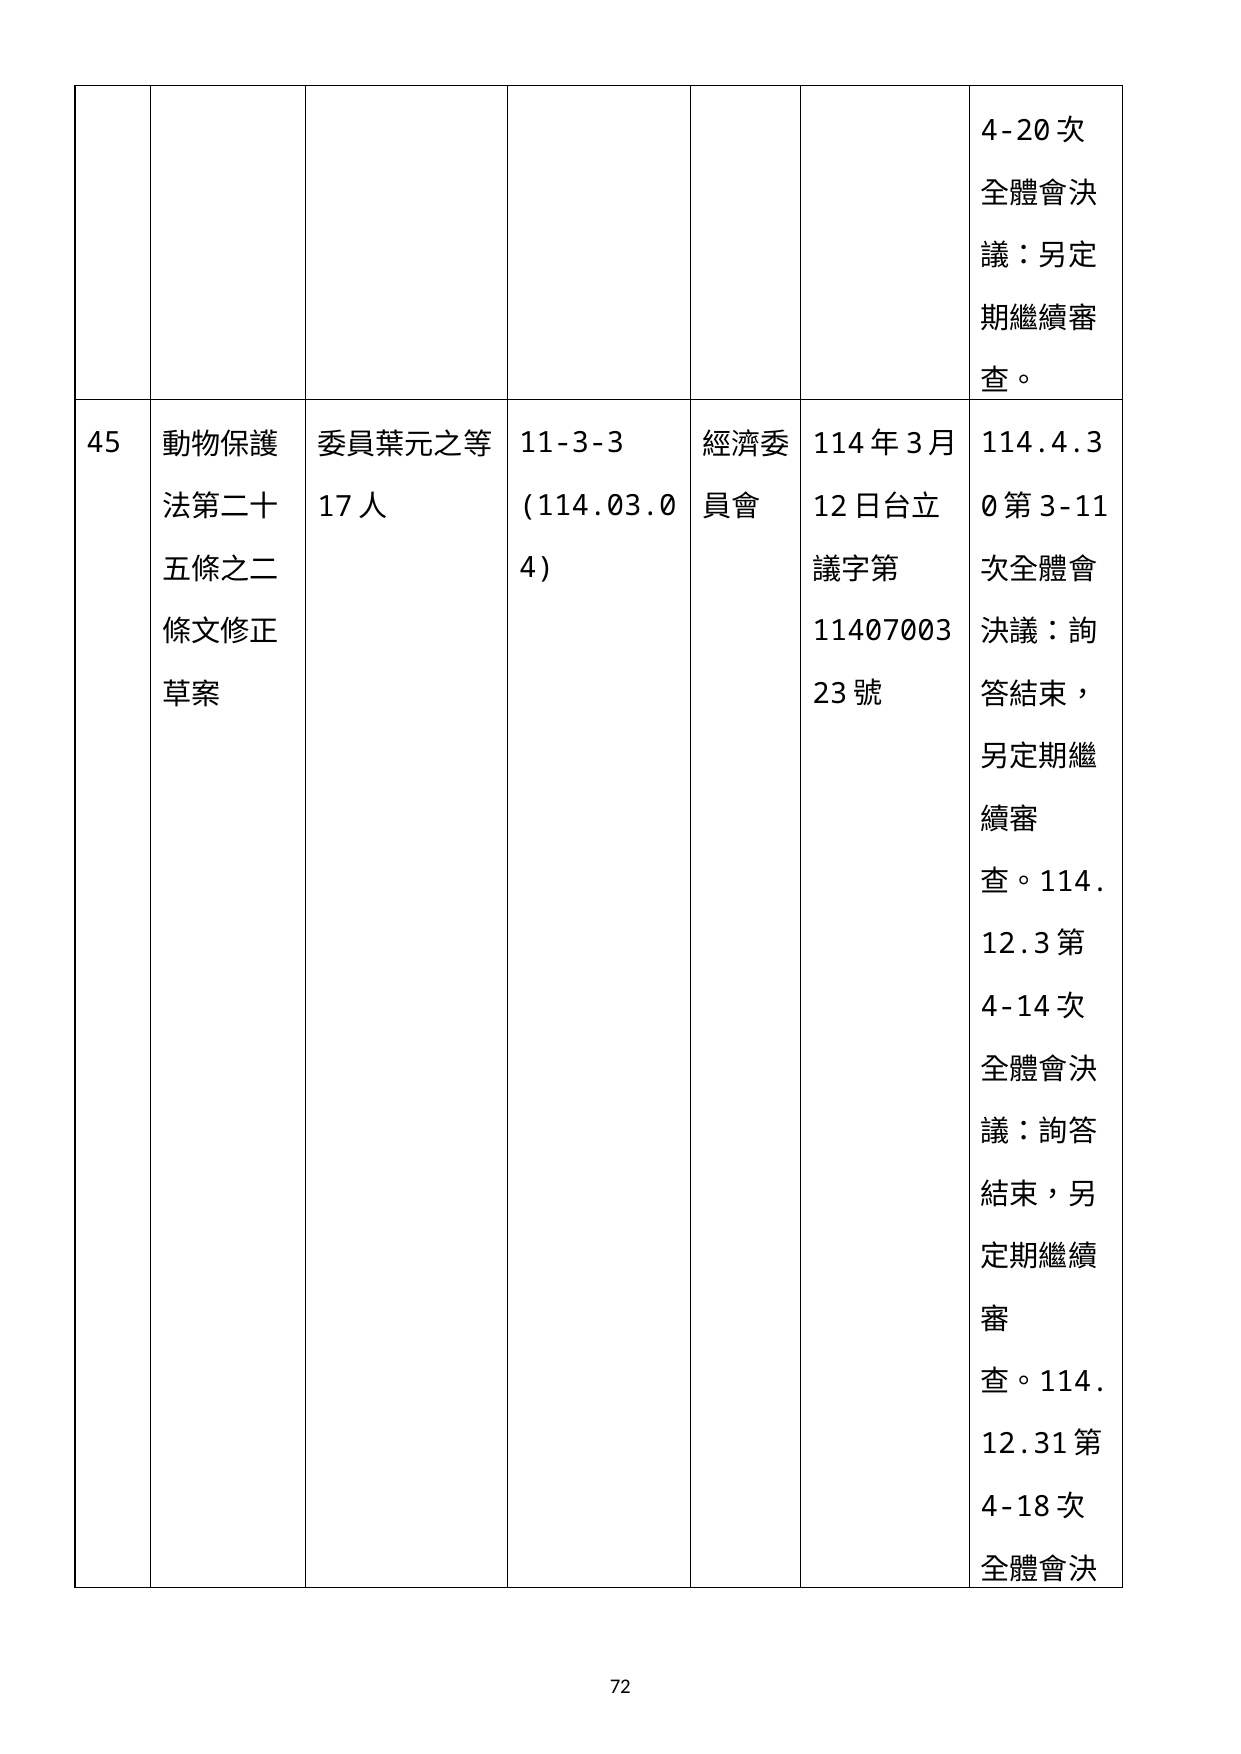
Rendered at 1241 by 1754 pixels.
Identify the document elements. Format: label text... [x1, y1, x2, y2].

table_cell [691, 86, 800, 399]
table_cell 11-3-3 (114.03.04) [508, 400, 690, 1587]
table_cell 45 [76, 400, 150, 1587]
table_cell 動物保護法第二十五條之二條文修正草案 [151, 400, 305, 1587]
table_cell 4-20次全體會決議：另定期繼續審查。 [970, 86, 1122, 399]
table_cell 114年3月12日台立議字第1140700323號 [801, 400, 969, 1587]
table_cell [76, 86, 150, 399]
table_cell [306, 86, 507, 399]
table_cell [151, 86, 305, 399]
table_cell 經濟委員會 [691, 400, 800, 1587]
table_cell [801, 86, 969, 399]
table_cell [508, 86, 690, 399]
table_cell 114.4.30第3-11次全體會決議：詢答結束，另定期繼續審查。114.12.3第4-14次全體會決議：詢答結束，另定期繼續審查。114.12.31第4-18次全體會決 [970, 400, 1122, 1587]
table_cell 委員葉元之等17人 [306, 400, 507, 1587]
